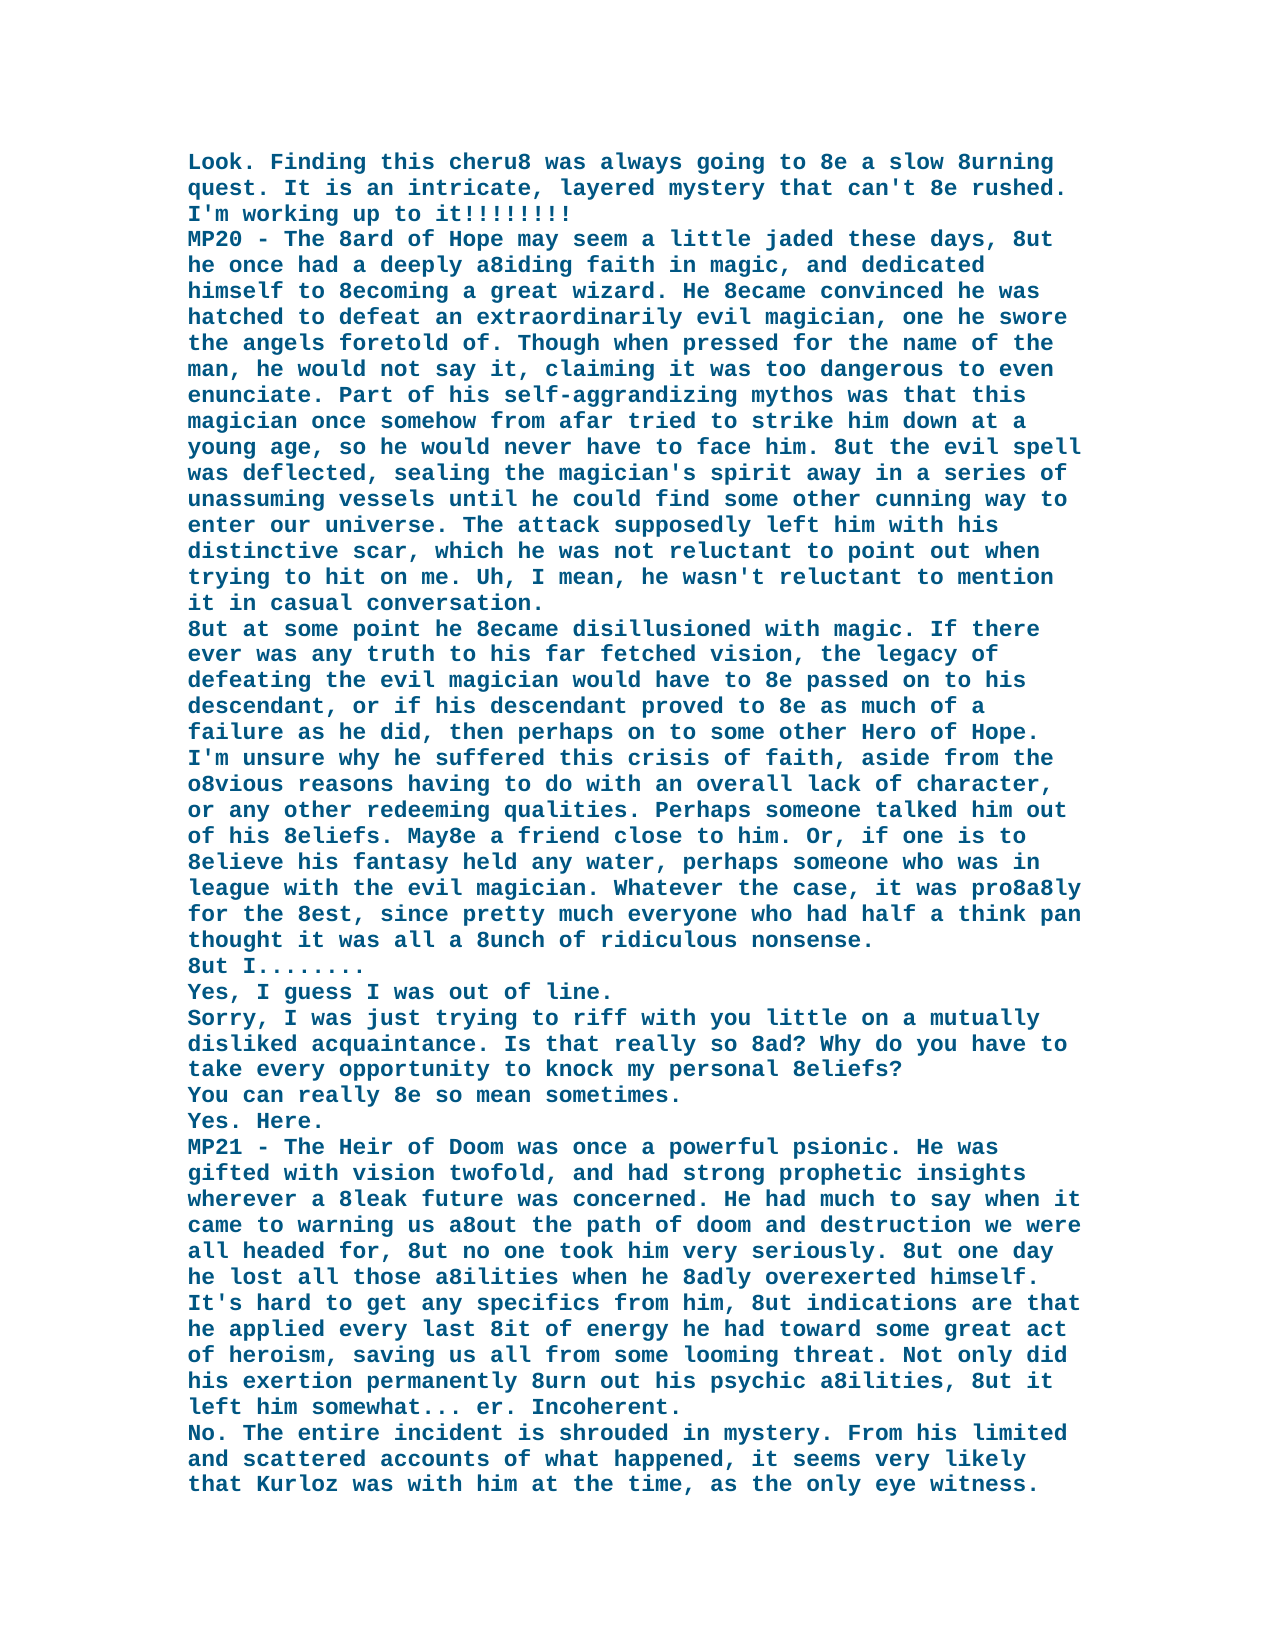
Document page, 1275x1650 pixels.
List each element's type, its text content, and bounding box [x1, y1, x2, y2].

text Yes. Here. [187, 1110, 1087, 1136]
text Sorry, I was just trying to riff with you little on a mutually disliked acquaintance. Is that really so 8ad? Why do you have to take every opportunity to knock my personal 8eliefs? [187, 1006, 1087, 1084]
text No. The entire incident is shrouded in mystery. From his limited and scattered accounts of what happened, it seems very likely that Kurloz was with him at the time, as the only eye witness. [187, 1421, 1087, 1499]
text MP20 - The 8ard of Hope may seem a little jaded these days, 8ut he once had a deeply a8iding faith in magic, and dedicated himself to 8ecoming a great wizard. He 8ecame convinced he was hatched to defeat an extraordinarily evil magician, one he swore the angels foretold of. Though when pressed for the name of the man, he would not say it, claiming it was too dangerous to even enunciate. Part of his self-aggrandizing mythos was that this magician once somehow from afar tried to strike him down at a young age, so he would never have to face him. 8ut the evil spell was deflected, sealing the magician's spirit away in a series of unassuming vessels until he could find some other cunning way to enter our universe. The attack supposedly left him with his distinctive scar, which he was not reluctant to point out when trying to hit on me. Uh, I mean, he wasn't reluctant to mention it in casual conversation. [187, 228, 1087, 617]
text Look. Finding this cheru8 was always going to 8e a slow 8urning quest. It is an intricate, layered mystery that can't 8e rushed. I'm working up to it!!!!!!!! [187, 150, 1087, 228]
text 8ut I........ [187, 954, 1087, 980]
text Yes, I guess I was out of line. [187, 980, 1087, 1006]
text MP21 - The Heir of Doom was once a powerful psionic. He was gifted with vision twofold, and had strong prophetic insights wherever a 8leak future was concerned. He had much to say when it came to warning us a8out the path of doom and destruction we were all headed for, 8ut no one took him very seriously. 8ut one day he lost all those a8ilities when he 8adly overexerted himself. It's hard to get any specifics from him, 8ut indications are that he applied every last 8it of energy he had toward some great act of heroism, saving us all from some looming threat. Not only did his exertion permanently 8urn out his psychic a8ilities, 8ut it left him somewhat... er. Incoherent. [187, 1136, 1087, 1421]
text 8ut at some point he 8ecame disillusioned with magic. If there ever was any truth to his far fetched vision, the legacy of defeating the evil magician would have to 8e passed on to his descendant, or if his descendant proved to 8e as much of a failure as he did, then perhaps on to some other Hero of Hope. I'm unsure why he suffered this crisis of faith, aside from the o8vious reasons having to do with an overall lack of character, or any other redeeming qualities. Perhaps someone talked him out of his 8eliefs. May8e a friend close to him. Or, if one is to 8elieve his fantasy held any water, perhaps someone who was in league with the evil magician. Whatever the case, it was pro8a8ly for the 8est, since pretty much everyone who had half a think pan thought it was all a 8unch of ridiculous nonsense. [187, 617, 1087, 954]
text You can really 8e so mean sometimes. [187, 1084, 1087, 1110]
